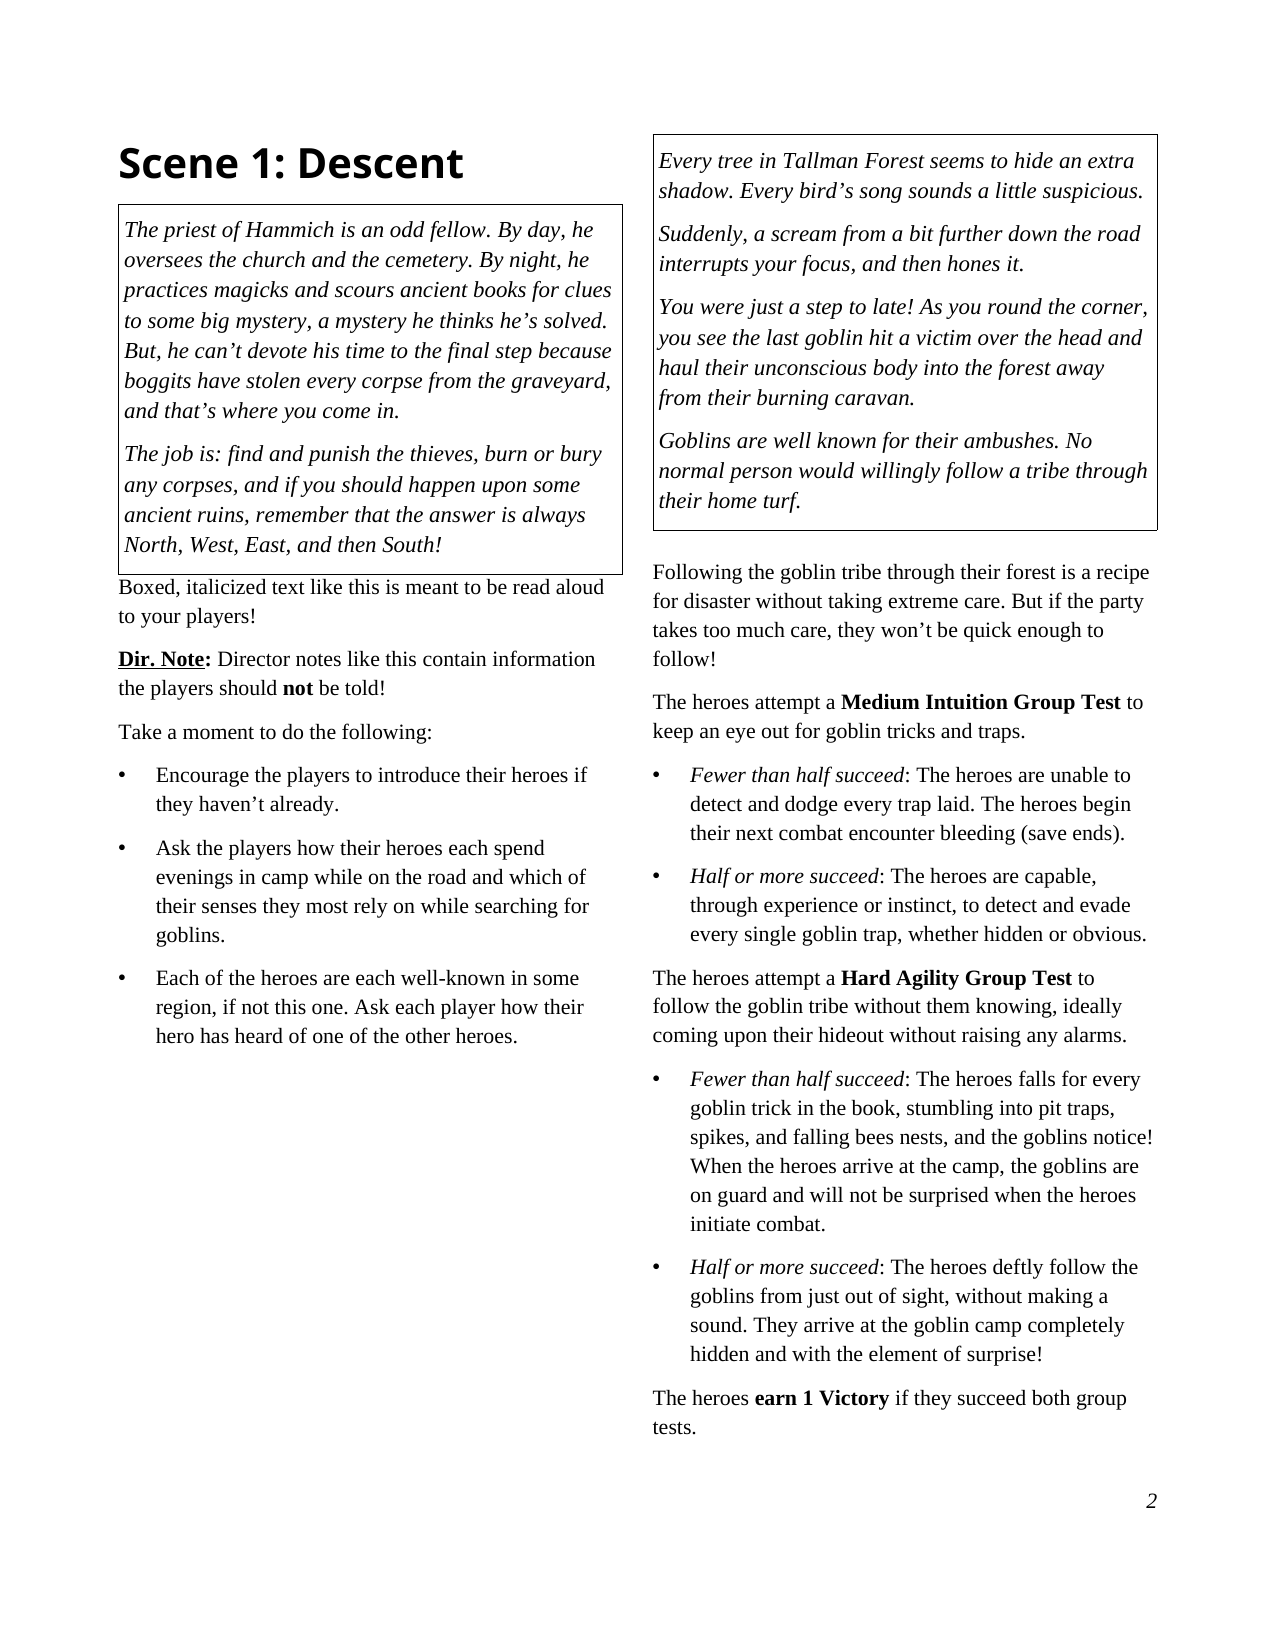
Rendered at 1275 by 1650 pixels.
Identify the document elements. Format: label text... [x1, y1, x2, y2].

text Following the goblin tribe through their forest is a recipe for disaster without taking extreme care. But if the party takes too much care, they won’t be quick enough to follow! [652, 559, 1157, 671]
list Fewer than half succeed: The heroes are unable to detect and dodge every trap laid. The heroes begin their next combat encounter bleeding (save ends). [652, 762, 1157, 845]
list Each of the heroes are each well-known in some region, if not this one. Ask each player how their hero has heard of one of the other heroes. [118, 965, 622, 1048]
table_header Every tree in Tallman Forest seems to hide an extra shadow. Every bird’s song sounds a little suspicious. Suddenly, a scream from a bit further down the road interrupts your focus, and then hones it. You were just a step to late! As you round the corner, you see the last goblin hit a victim over the head and haul their unconscious body into the forest away from their burning caravan. Goblins are well known for their ambushes. No normal person would willingly follow a tribe through their home turf. [654, 135, 1157, 530]
text The heroes earn 1 Victory if they succeed both group tests. [652, 1385, 1157, 1439]
list Half or more succeed: The heroes deftly follow the goblins from just out of sight, without making a sound. They arrive at the goblin camp completely hidden and with the element of surprise! [652, 1254, 1157, 1366]
list Ask the players how their heroes each spend evenings in camp while on the road and which of their senses they most rely on while searching for goblins. [118, 835, 622, 947]
text Take a moment to do the following: [118, 719, 622, 744]
table_header The priest of Hammich is an odd fellow. By day, he oversees the church and the cemetery. By night, he practices magicks and scours ancient books for clues to some big mystery, a mystery he thinks he’s solved. But, he can’t devote his time to the final step because boggits have stolen every corpse from the graveyard, and that’s where you come in. The job is: find and punish the thieves, burn or bury any corpses, and if you should happen upon some ancient ruins, remember that the answer is always North, West, East, and then South! [119, 205, 622, 574]
text Dir. Note: Director notes like this contain information the players should not be told! [118, 646, 622, 700]
list Fewer than half succeed: The heroes falls for every goblin trick in the book, stumbling into pit traps, spikes, and falling bees nests, and the goblins notice! When the heroes arrive at the camp, the goblins are on guard and will not be surprised when the heroes initiate combat. [652, 1066, 1157, 1236]
list Half or more succeed: The heroes are capable, through experience or instinct, to detect and evade every single goblin trap, whether hidden or obvious. [652, 863, 1157, 946]
subtitle Scene 1: Descent [118, 134, 622, 191]
text The heroes attempt a Medium Intuition Group Test to keep an eye out for goblin tricks and traps. [652, 689, 1157, 743]
text The heroes attempt a Hard Agility Group Test to follow the goblin tribe without them knowing, ideally coming upon their hideout without raising any alarms. [652, 964, 1157, 1048]
text Boxed, italicized text like this is meant to be read aloud to your players! [118, 575, 622, 628]
list Encourage the players to introduce their heroes if they haven’t already. [118, 762, 622, 816]
